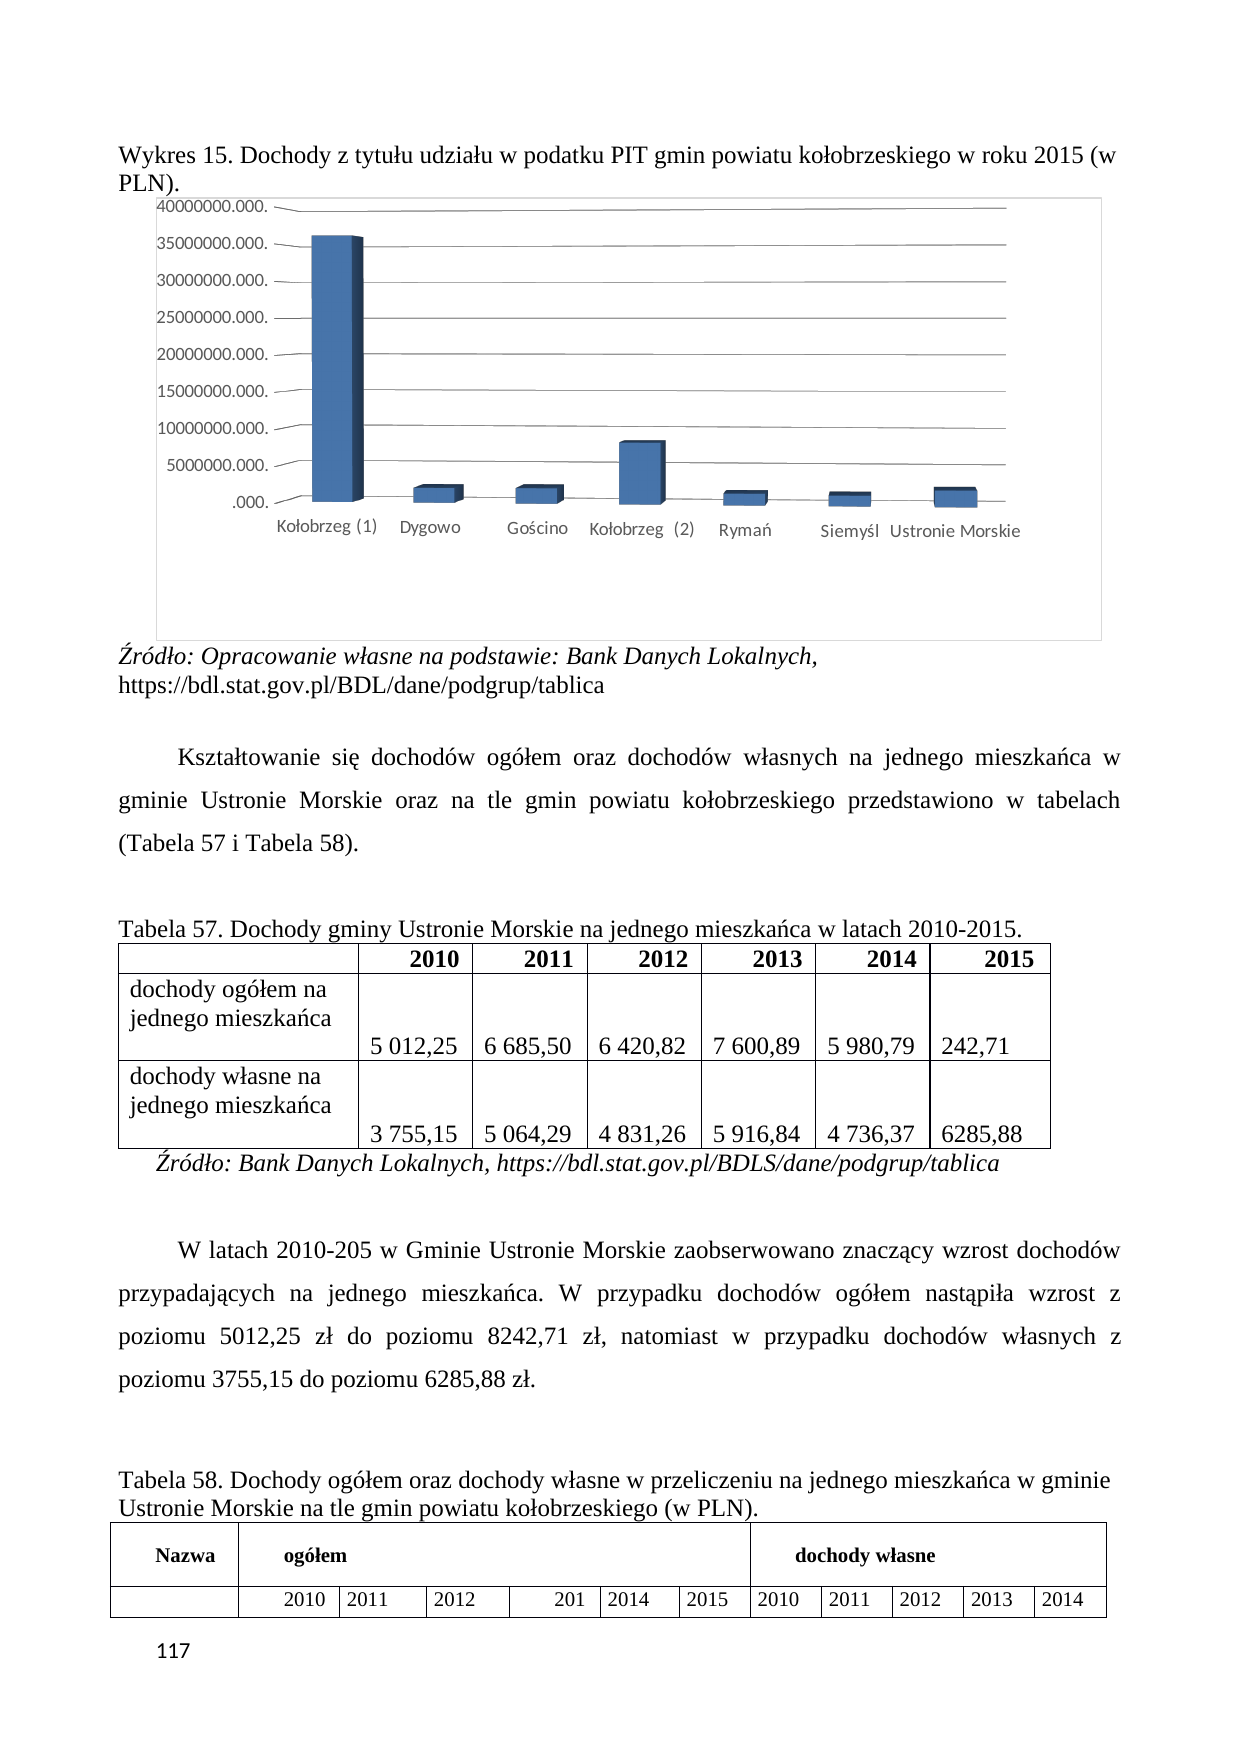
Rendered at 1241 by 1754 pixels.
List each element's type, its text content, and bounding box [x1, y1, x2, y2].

text Wykres 15. Dochody z tytułu udziału w podatku PIT gmin powiatu kołobrzeskiego w roku 2015 (w PLN). [118, 140, 1122, 197]
table_cell 5 916,84 [702, 1061, 815, 1147]
text Tabela 58. Dochody ogółem oraz dochody własne w przeliczeniu na jednego mieszkańca w gminie Ustronie Morskie na tle gmin powiatu kołobrzeskiego (w PLN). [118, 1465, 1122, 1522]
table_cell 6285,88 [931, 1061, 1050, 1147]
table_cell 5 064,29 [473, 1061, 587, 1147]
table_cell dochody ogółem na jednego mieszkańca [119, 974, 358, 1060]
table_cell 2014 [601, 1587, 679, 1617]
table_cell 2010 [239, 1587, 339, 1617]
table_cell 7 600,89 [702, 974, 815, 1060]
table_header 2014 [816, 944, 929, 973]
table_header 2010 [359, 944, 472, 973]
table_header 2011 [473, 944, 587, 973]
table_header 2012 [588, 944, 701, 973]
table_cell 2012 [427, 1587, 509, 1617]
table_cell 6 685,50 [473, 974, 587, 1060]
table_cell 5 012,25 [359, 974, 472, 1060]
table_cell 2010 [751, 1587, 821, 1617]
text Źródło: Opracowanie własne na podstawie: Bank Danych Lokalnych, https://bdl.stat.gov.pl/BDL/dane/podgrup/tablica [118, 641, 1122, 699]
table_header Nazwa [111, 1523, 238, 1586]
table_cell 6 420,82 [588, 974, 701, 1060]
table_header 2015 [931, 944, 1050, 973]
table_cell 2015 [680, 1587, 750, 1617]
table_header [119, 944, 358, 973]
table_cell 201 [510, 1587, 600, 1617]
table_header ogółem [239, 1523, 750, 1586]
table_cell dochody własne na jednego mieszkańca [119, 1061, 358, 1147]
text Kształtowanie się dochodów ogółem oraz dochodów własnych na jednego mieszkańca w gminie Ustronie Morskie oraz na tle gmin powiatu kołobrzeskiego przedstawiono w tabelach (Tabela 57 i Tabela 58). [118, 742, 1122, 857]
table_cell 3 755,15 [359, 1061, 472, 1147]
table_cell 4 736,37 [816, 1061, 929, 1147]
table_cell 2014 [1035, 1587, 1106, 1617]
table_cell 2013 [964, 1587, 1034, 1617]
table_cell 242,71 [931, 974, 1050, 1060]
table_cell 5 980,79 [816, 974, 929, 1060]
table_cell 2011 [340, 1587, 426, 1617]
table_cell [111, 1587, 238, 1617]
text Tabela 57. Dochody gminy Ustronie Morskie na jednego mieszkańca w latach 2010-2015. [118, 914, 1122, 943]
text W latach 2010-205 w Gminie Ustronie Morskie zaobserwowano znaczący wzrost dochodów przypadających na jednego mieszkańca. W przypadku dochodów ogółem nastąpiła wzrost z poziomu 5012,25 zł do poziomu 8242,71 zł, natomiast w przypadku dochodów własnych z poziomu 3755,15 do poziomu 6285,88 zł. [118, 1235, 1122, 1393]
table_cell 2011 [822, 1587, 892, 1617]
table_cell 2012 [893, 1587, 963, 1617]
text Źródło: Bank Danych Lokalnych, https://bdl.stat.gov.pl/BDLS/dane/podgrup/tablica [118, 1148, 1122, 1177]
table_header 2013 [702, 944, 815, 973]
table_cell 4 831,26 [588, 1061, 701, 1147]
table_header dochody własne [751, 1523, 1106, 1586]
